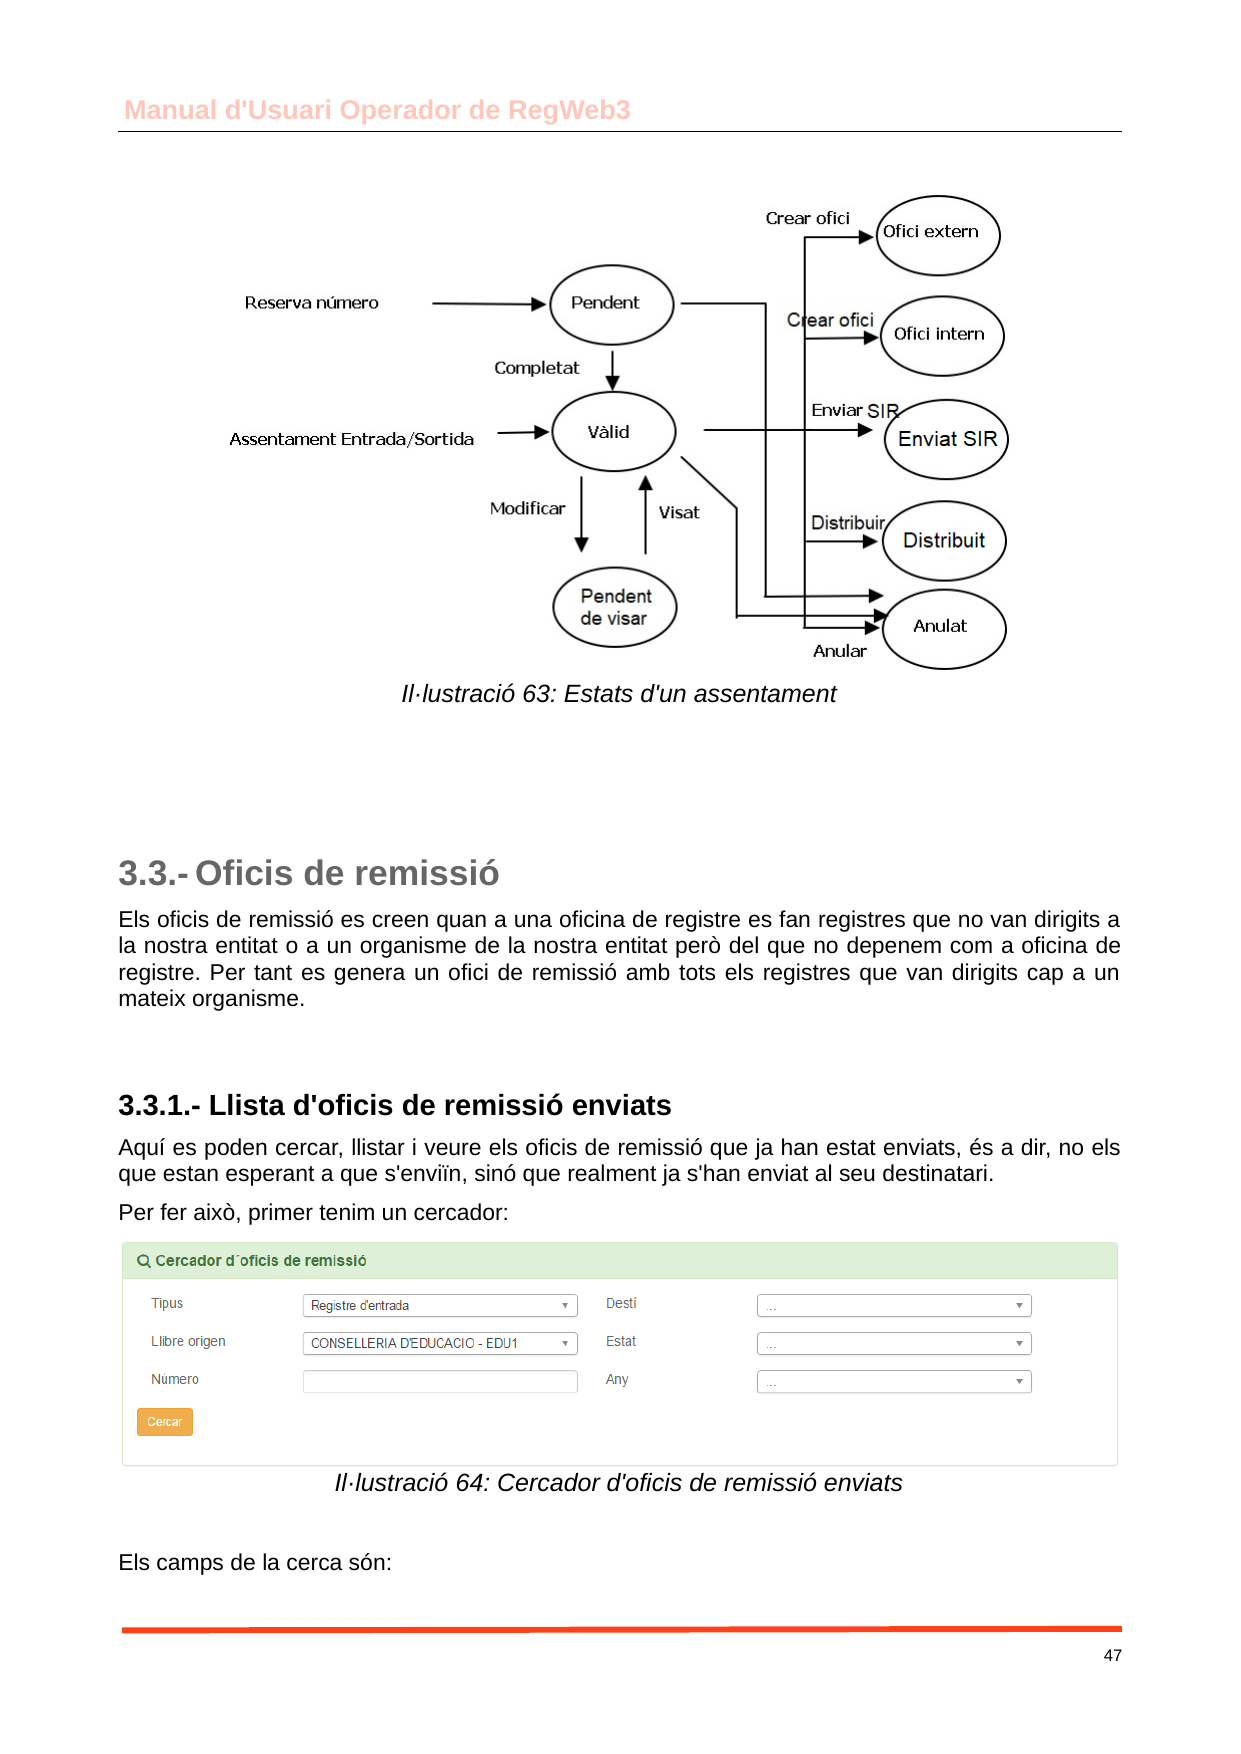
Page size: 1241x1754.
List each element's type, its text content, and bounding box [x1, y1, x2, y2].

text Il·lustració 63: Estats d'un assentament [118, 192, 1122, 707]
text Il·lustració 64: Cercador d'oficis de remissió enviats [118, 1469, 1122, 1497]
text Aquí es poden cercar, llistar i veure els oficis de remissió que ja han estat enviats, és a dir, no els que estan esperant a que s'enviïn, sinó que realment ja s'han enviat al seu destinatari. [118, 1133, 1122, 1186]
subtitle Llista d'oficis de remissió enviats [118, 1087, 1122, 1121]
subtitle Oficis de remissió [118, 852, 1122, 893]
text Els oficis de remissió es creen quan a una oficina de registre es fan registres que no van dirigits a la nostra entitat o a un organisme de la nostra entitat però del que no depenem com a oficina de registre. Per tant es genera un ofici de remissió amb tots els registres que van dirigits cap a un mateix organisme. [118, 906, 1122, 1011]
text Els camps de la cerca són: [118, 1548, 1122, 1575]
text Per fer això, primer tenim un cercador: [118, 1199, 1122, 1225]
